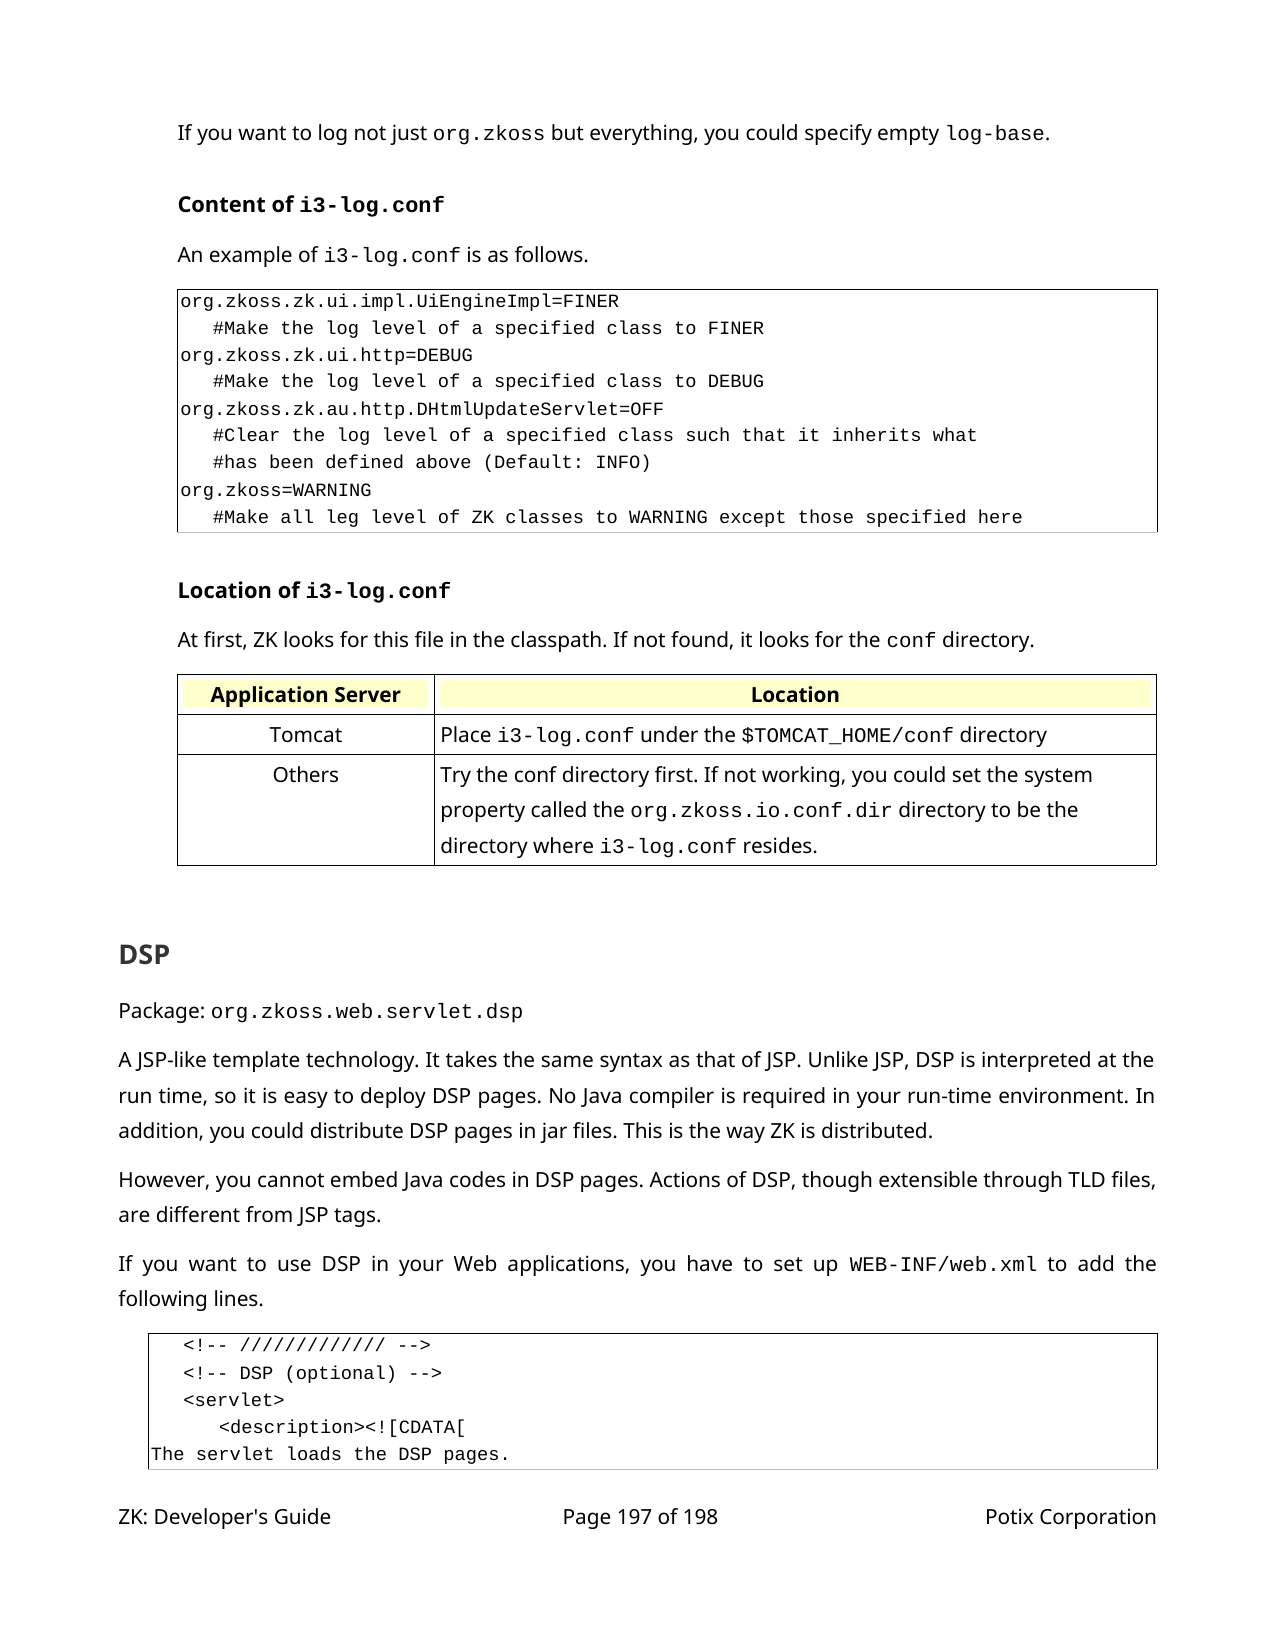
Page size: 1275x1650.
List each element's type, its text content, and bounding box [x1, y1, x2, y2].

text <!-- DSP (optional) --> [149, 1361, 1157, 1385]
text If you want to log not just org.zkoss but everything, you could specify empty log-base. [177, 118, 1157, 147]
text org.zkoss.zk.ui.impl.UiEngineImpl=FINER [178, 290, 1157, 313]
table_cell Try the conf directory first. If not working, you could set the system property called the org.zkoss.io.conf.dir directory to be the directory where i3-log.conf resides. [435, 755, 1156, 865]
table_cell Place i3-log.conf under the $TOMCAT_HOME/conf directory [435, 715, 1156, 754]
text The servlet loads the DSP pages. [149, 1442, 1157, 1469]
table_cell Others [178, 755, 434, 865]
subtitle Content of i3-log.conf [177, 189, 1157, 219]
text #Make all leg level of ZK classes to WARNING except those specified here [178, 505, 1157, 532]
subtitle DSP [118, 936, 1157, 973]
text <!-- ///////////// --> [149, 1334, 1157, 1358]
table_header Application Server [178, 675, 434, 714]
subtitle Location of i3-log.conf [177, 574, 1157, 604]
text org.zkoss.zk.au.http.DHtmlUpdateServlet=OFF #Clear the log level of a specified class such that it inherits what [178, 397, 1157, 447]
text Package: org.zkoss.web.servlet.dsp [118, 996, 1157, 1025]
text #Make the log level of a specified class to FINER org.zkoss.zk.ui.http=DEBUG #Make the log level of a specified class to DEBUG [178, 316, 1157, 394]
text However, you cannot embed Java codes in DSP pages. Actions of DSP, though extensible through TLD files, are different from JSP tags. [118, 1165, 1157, 1228]
text An example of i3-log.conf is as follows. [177, 240, 1157, 268]
table_header Location [435, 675, 1156, 714]
text org.zkoss=WARNING [178, 477, 1157, 502]
text At first, ZK looks for this file in the classpath. If not found, it looks for the conf directory. [177, 625, 1157, 654]
text If you want to use DSP in your Web applications, you have to set up WEB-INF/web.xml to add the following lines. [118, 1249, 1157, 1313]
text <description><![CDATA[ [149, 1415, 1157, 1439]
text A JSP-like template technology. It takes the same syntax as that of JSP. Unlike JSP, DSP is interpreted at the run time, so it is easy to deploy DSP pages. No Java compiler is required in your run-time environment. In addition, you could distribute DSP pages in jar files. This is the way ZK is distributed. [118, 1046, 1157, 1144]
text <servlet> [149, 1388, 1157, 1412]
text #has been defined above (Default: INFO) [178, 450, 1157, 474]
table_cell Tomcat [178, 715, 434, 754]
